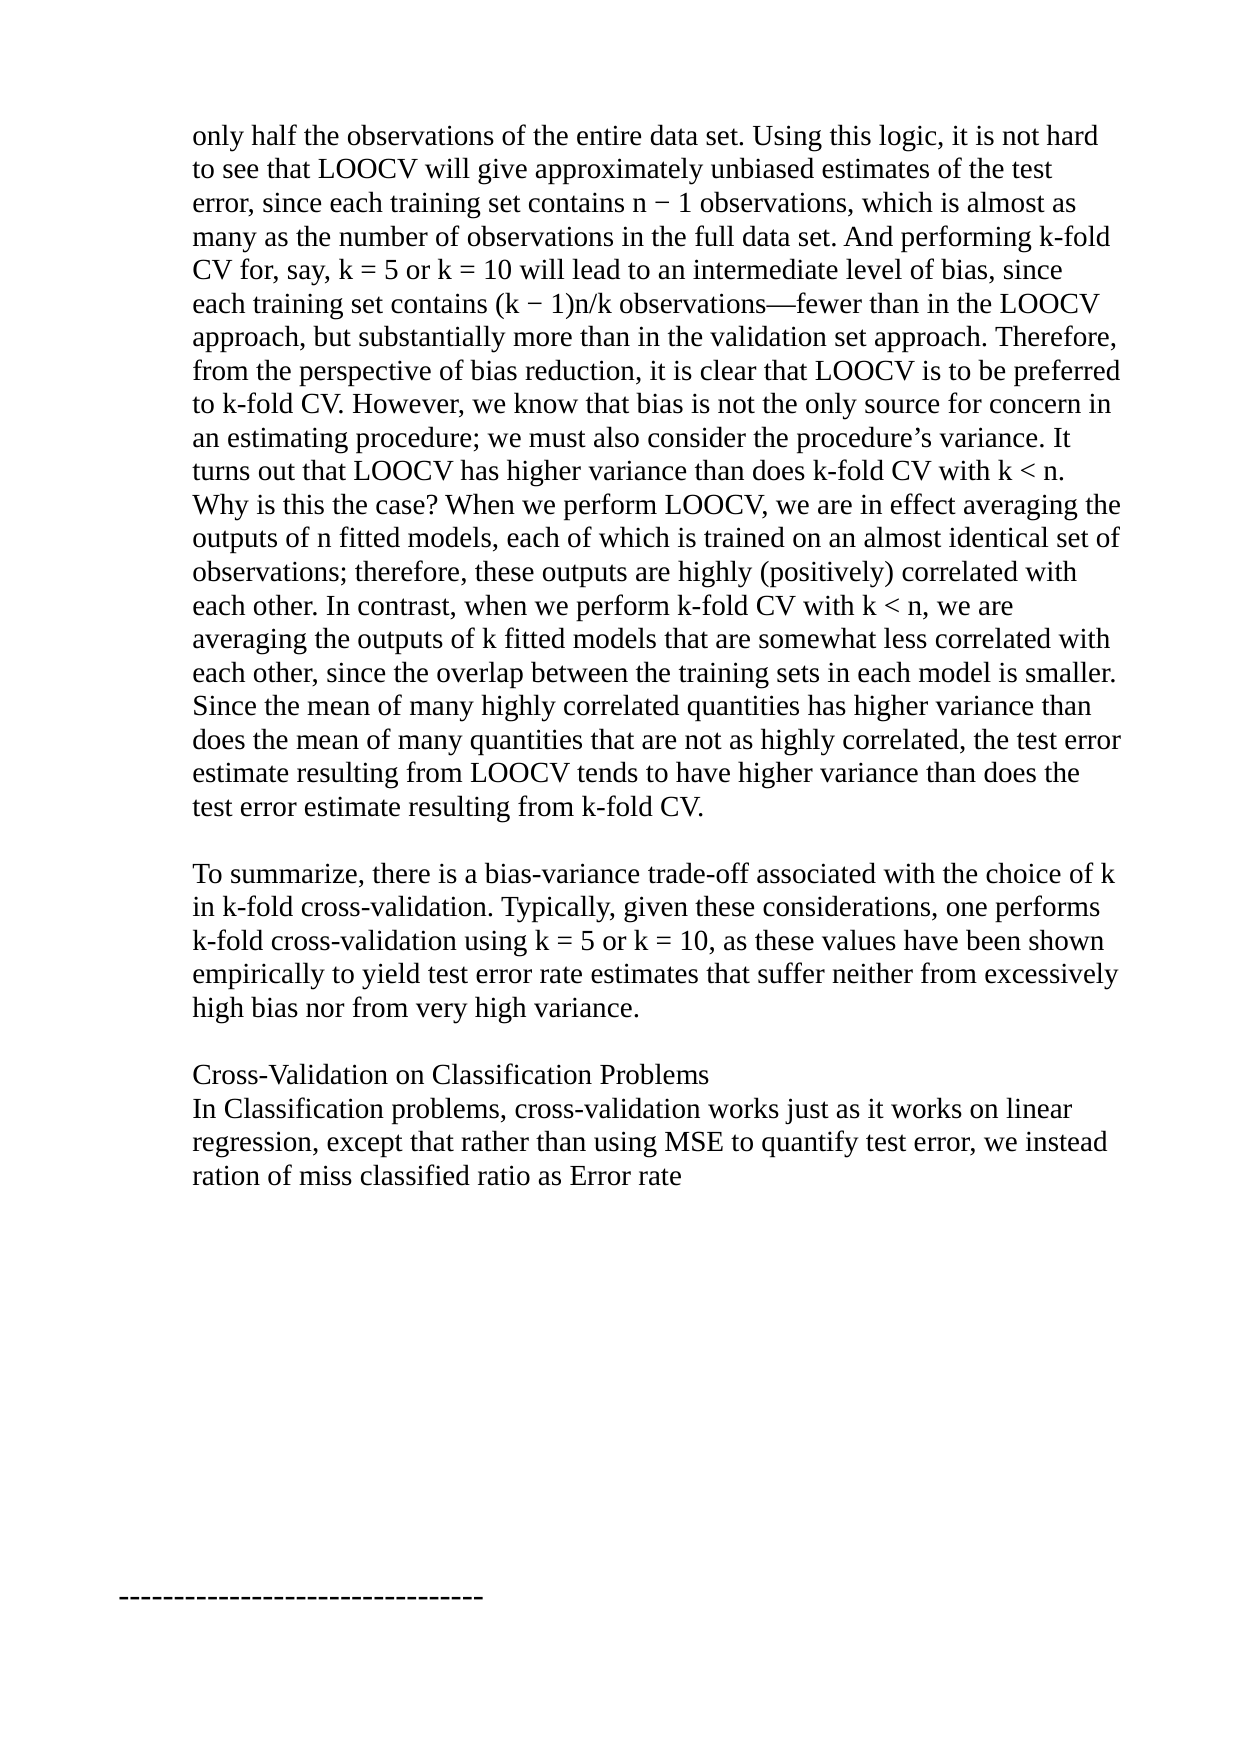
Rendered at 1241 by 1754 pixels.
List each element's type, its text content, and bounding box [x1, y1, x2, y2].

text Cross-Validation on Classification Problems [118, 1057, 1122, 1091]
text only half the observations of the entire data set. Using this logic, it is not hard to see that LOOCV will give approximately unbiased estimates of the test error, since each training set contains n − 1 observations, which is almost as many as the number of observations in the full data set. And performing k-fold CV for, say, k = 5 or k = 10 will lead to an intermediate level of bias, since each training set contains (k − 1)n/k observations—fewer than in the LOOCV approach, but substantially more than in the validation set approach. Therefore, from the perspective of bias reduction, it is clear that LOOCV is to be preferred to k-fold CV. However, we know that bias is not the only source for concern in an estimating procedure; we must also consider the procedure’s variance. It turns out that LOOCV has higher variance than does k-fold CV with k < n. Why is this the case? When we perform LOOCV, we are in effect averaging the outputs of n fitted models, each of which is trained on an almost identical set of observations; therefore, these outputs are highly (positively) correlated with each other. In contrast, when we perform k-fold CV with k < n, we are averaging the outputs of k fitted models that are somewhat less correlated with each other, since the overlap between the training sets in each model is smaller. Since the mean of many highly correlated quantities has higher variance than does the mean of many quantities that are not as highly correlated, the test error estimate resulting from LOOCV tends to have higher variance than does the test error estimate resulting from k-fold CV. [118, 118, 1122, 822]
text To summarize, there is a bias-variance trade-off associated with the choice of k in k-fold cross-validation. Typically, given these considerations, one performs k-fold cross-validation using k = 5 or k = 10, as these values have been shown empirically to yield test error rate estimates that suffer neither from excessively high bias nor from very high variance. [118, 856, 1122, 1024]
text --------------------------------- [118, 1575, 1122, 1613]
text In Classification problems, cross-validation works just as it works on linear regression, except that rather than using MSE to quantify test error, we instead ration of miss classified ratio as Error rate [118, 1091, 1122, 1191]
